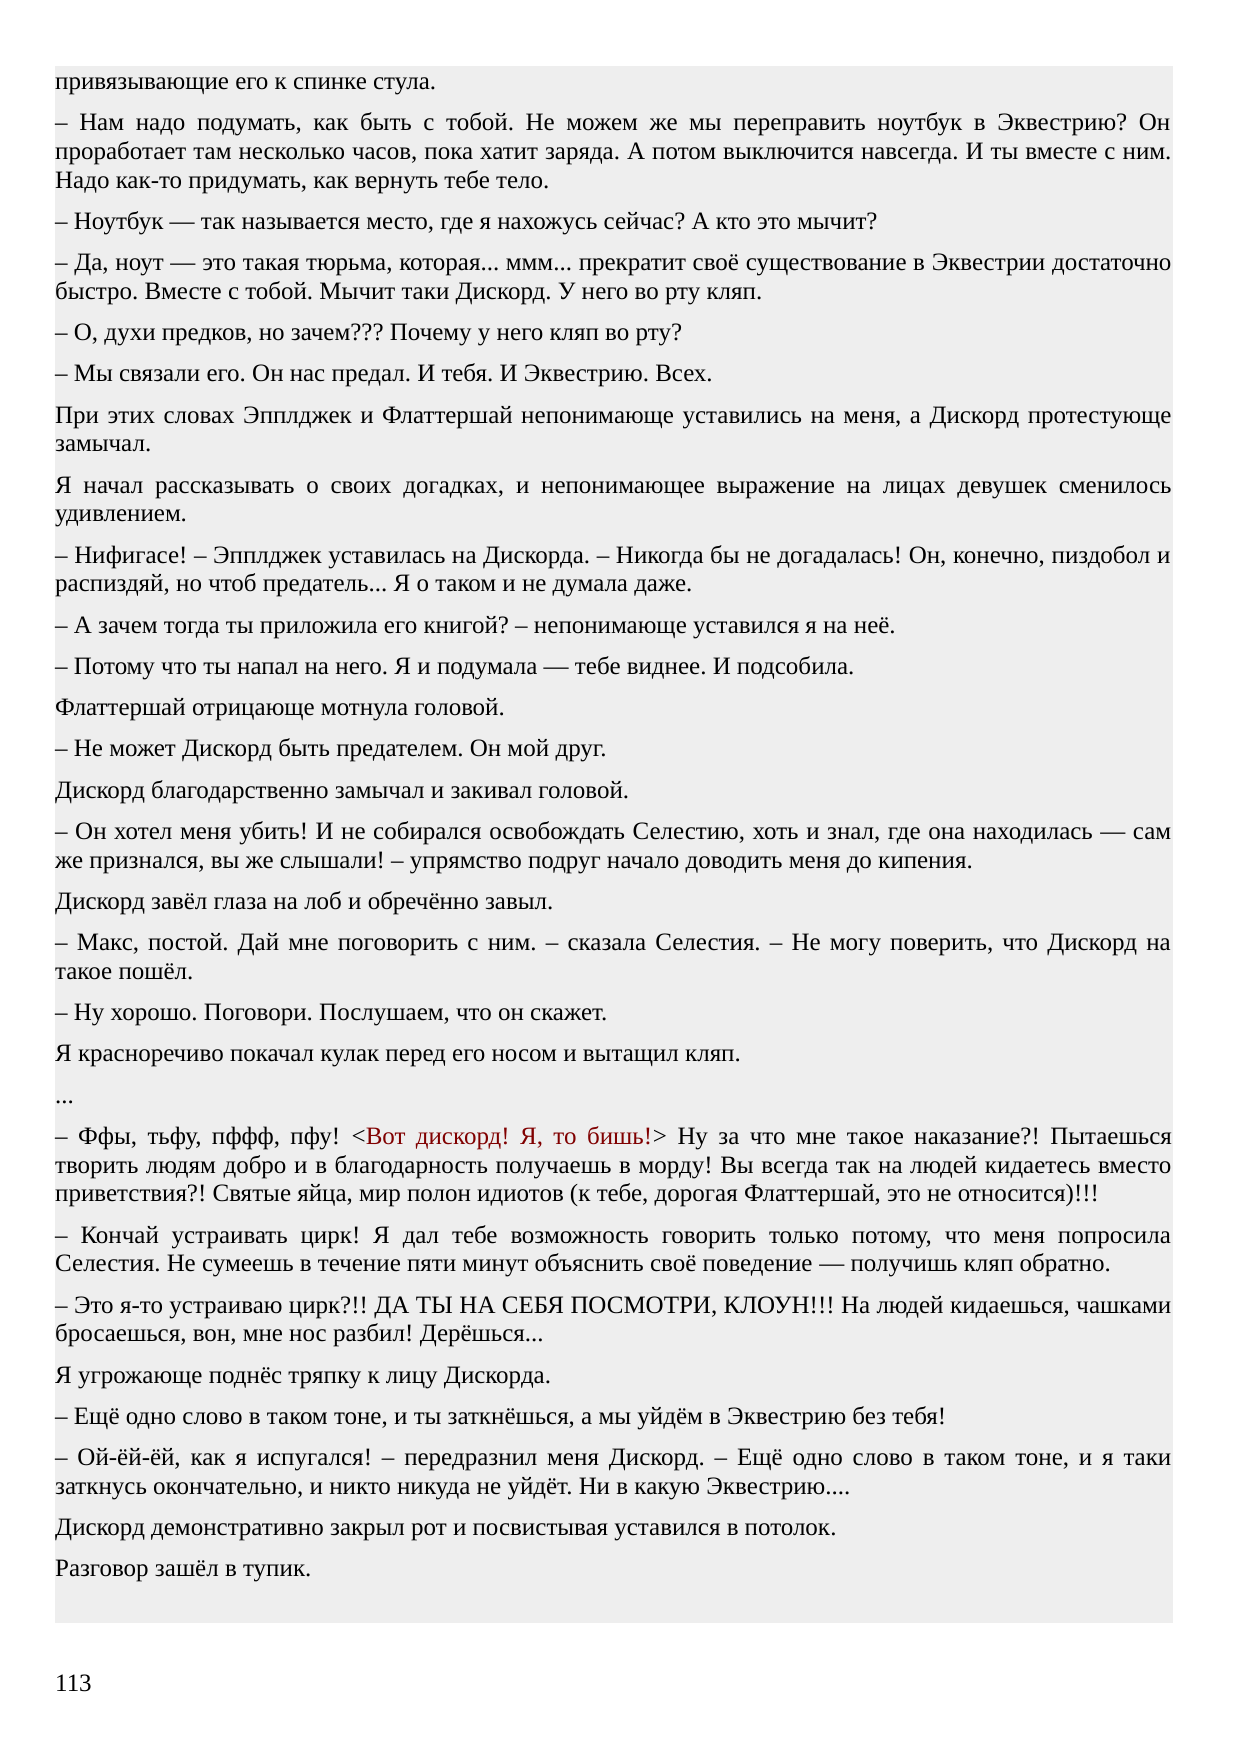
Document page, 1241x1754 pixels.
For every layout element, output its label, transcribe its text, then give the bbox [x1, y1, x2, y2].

text ... [55, 1080, 1173, 1108]
text – О, духи предков, но зачем??? Почему у него кляп во рту? [55, 317, 1173, 346]
text – Ноутбук — так называется место, где я нахожусь сейчас? А кто это мычит? [55, 206, 1173, 235]
text – Он хотел меня убить! И не собирался освобождать Селестию, хоть и знал, где она находилась — сам же признался, вы же слышали! – упрямство подруг начало доводить меня до кипения. [55, 816, 1173, 873]
text При этих словах Эпплджек и Флаттершай непонимающе уставились на меня, а Дискорд протестующе замычал. [55, 400, 1173, 457]
text Разговор зашёл в тупик. [55, 1553, 1173, 1582]
text – Потому что ты напал на него. Я и подумала — тебе виднее. И подсобила. [55, 651, 1173, 680]
text Я красноречиво покачал кулак перед его носом и вытащил кляп. [55, 1038, 1173, 1067]
text – А зачем тогда ты приложила его книгой? – непонимающе уставился я на неё. [55, 610, 1173, 638]
text – Ещё одно слово в таком тоне, и ты заткнёшься, а мы уйдём в Эквестрию без тебя! [55, 1401, 1173, 1430]
text – Ну хорошо. Поговори. Послушаем, что он скажет. [55, 997, 1173, 1026]
text – Нам надо подумать, как быть с тобой. Не можем же мы переправить ноутбук в Эквестрию? Он проработает там несколько часов, пока хатит заряда. А потом выключится навсегда. И ты вместе с ним. Надо как-то придумать, как вернуть тебе тело. [55, 107, 1173, 193]
text – Мы связали его. Он нас предал. И тебя. И Эквестрию. Всех. [55, 358, 1173, 387]
text – Макс, постой. Дай мне поговорить с ним. – сказала Селестия. – Не могу поверить, что Дискорд на такое пошёл. [55, 927, 1173, 985]
text Дискорд благодарственно замычал и закивал головой. [55, 775, 1173, 803]
text – Не может Дискорд быть предателем. Он мой друг. [55, 733, 1173, 762]
text – Ой-ёй-ёй, как я испугался! – передразнил меня Дискорд. – Ещё одно слово в таком тоне, и я таки заткнусь окончательно, и никто никуда не уйдёт. Ни в какую Эквестрию.... [55, 1442, 1173, 1500]
text Дискорд завёл глаза на лоб и обречённо завыл. [55, 886, 1173, 915]
text Я начал рассказывать о своих догадках, и непонимающее выражение на лицах девушек сменилось удивлением. [55, 470, 1173, 527]
text привязывающие его к спинке стула. [55, 66, 1173, 95]
text Я угрожающе поднёс тряпку к лицу Дискорда. [55, 1360, 1173, 1388]
text – Это я-то устраиваю цирк?!! ДА ТЫ НА СЕБЯ ПОСМОТРИ, КЛОУН!!! На людей кидаешься, чашками бросаешься, вон, мне нос разбил! Дерёшься... [55, 1290, 1173, 1347]
text – Ффы, тьфу, пффф, пфу! <Вот дискорд! Я, то бишь!> Ну за что мне такое наказание?! Пытаешься творить людям добро и в благодарность получаешь в морду! Вы всегда так на людей кидаетесь вместо приветствия?! Святые яйца, мир полон идиотов (к тебе, дорогая Флаттершай, это не относится)!!! [55, 1121, 1173, 1207]
text Флаттершай отрицающе мотнула головой. [55, 692, 1173, 721]
text – Нифигасе! – Эпплджек уставилась на Дискорда. – Никогда бы не догадалась! Он, конечно, пиздобол и распиздяй, но чтоб предатель... Я о таком и не думала даже. [55, 540, 1173, 597]
text – Да, ноут — это такая тюрьма, которая... ммм... прекратит своё существование в Эквестрии достаточно быстро. Вместе с тобой. Мычит таки Дискорд. У него во рту кляп. [55, 247, 1173, 305]
text – Кончай устраивать цирк! Я дал тебе возможность говорить только потому, что меня попросила Селестия. Не сумеешь в течение пяти минут объяснить своё поведение — получишь кляп обратно. [55, 1220, 1173, 1277]
text Дискорд демонстративно закрыл рот и посвистывая уставился в потолок. [55, 1512, 1173, 1541]
